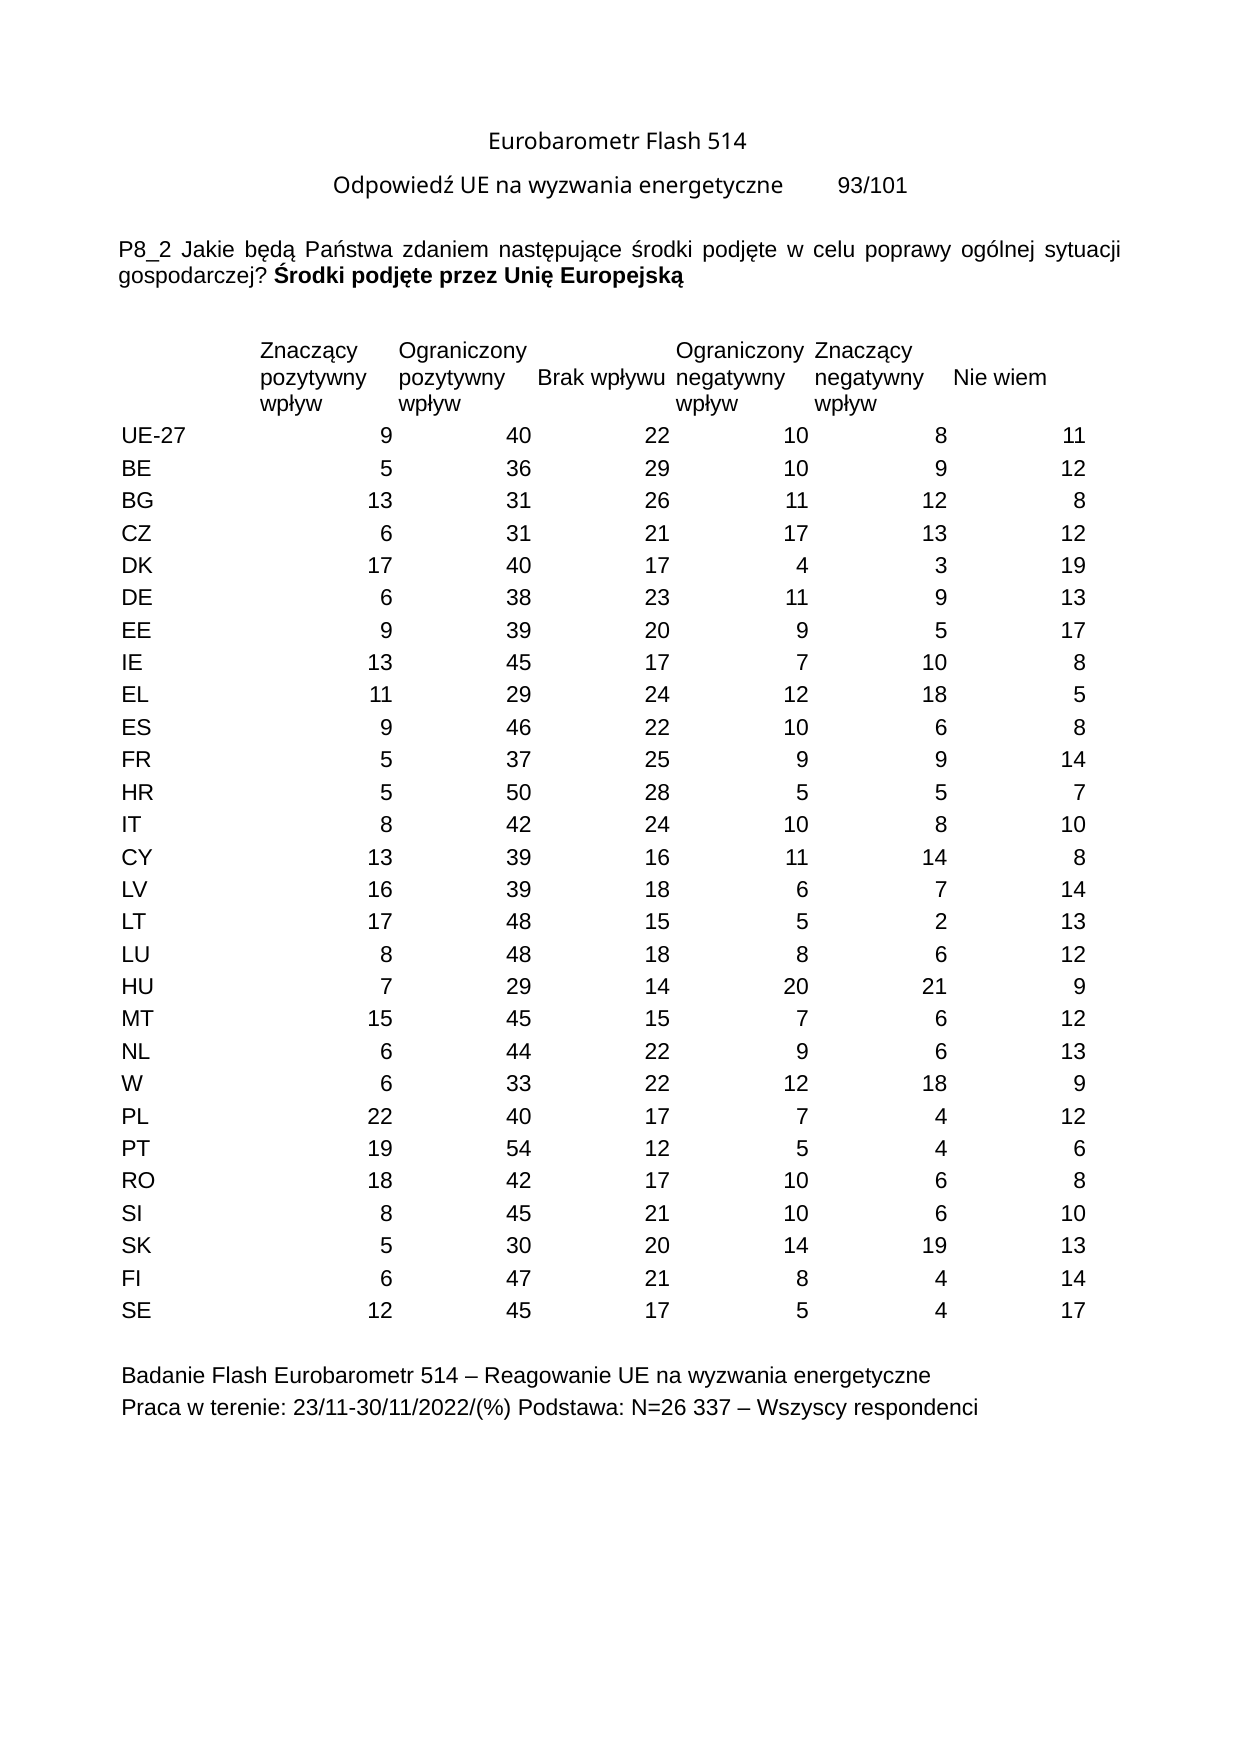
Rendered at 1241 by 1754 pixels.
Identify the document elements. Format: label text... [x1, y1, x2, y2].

table_cell 8 [811, 808, 950, 840]
table_cell 10 [673, 808, 811, 840]
table_cell 11 [673, 484, 811, 516]
table_header Znaczący negatywny wpływ [811, 334, 950, 419]
table_cell 15 [534, 1003, 673, 1035]
table_cell 22 [534, 419, 673, 452]
table_cell 4 [811, 1294, 950, 1326]
table_cell 17 [673, 516, 811, 549]
table_cell 6 [811, 1003, 950, 1035]
table_cell 14 [673, 1229, 811, 1262]
table_cell 29 [395, 679, 534, 711]
table_cell 7 [811, 873, 950, 905]
table_cell 10 [673, 419, 811, 452]
table_header Ograniczony pozytywny wpływ [395, 334, 534, 419]
table_cell 18 [534, 873, 673, 905]
table_cell RO [118, 1164, 257, 1197]
table_cell 8 [257, 808, 395, 840]
table_cell IT [118, 808, 257, 840]
table_cell 17 [534, 1294, 673, 1326]
table_cell LT [118, 905, 257, 938]
table_cell 50 [395, 776, 534, 808]
table_cell [395, 1326, 534, 1359]
table_cell 31 [395, 516, 534, 549]
table_cell 9 [950, 1067, 1089, 1099]
table_cell 16 [534, 840, 673, 873]
table_cell MT [118, 1003, 257, 1035]
table_cell 9 [673, 614, 811, 646]
table_cell 20 [673, 970, 811, 1002]
table_cell 54 [395, 1132, 534, 1164]
table_cell 23 [534, 581, 673, 614]
table_cell 40 [395, 419, 534, 452]
table_cell 11 [673, 840, 811, 873]
table_cell 9 [811, 743, 950, 776]
table_cell SK [118, 1229, 257, 1262]
table_cell 39 [395, 614, 534, 646]
table_cell 9 [950, 970, 1089, 1002]
table_cell 8 [673, 938, 811, 970]
table_cell UE-27 [118, 419, 257, 452]
table_cell 22 [534, 1067, 673, 1099]
table_cell 6 [257, 581, 395, 614]
table_cell 12 [673, 679, 811, 711]
table_cell NL [118, 1035, 257, 1067]
table_cell 42 [395, 1164, 534, 1197]
table_cell 12 [257, 1294, 395, 1326]
table_cell EL [118, 679, 257, 711]
table_cell 14 [950, 743, 1089, 776]
table_cell 7 [257, 970, 395, 1002]
table_cell 10 [673, 452, 811, 484]
table_cell 8 [950, 484, 1089, 516]
table_cell 21 [534, 516, 673, 549]
table_cell [673, 1326, 811, 1359]
table_cell SI [118, 1197, 257, 1229]
table_cell 6 [257, 1262, 395, 1294]
table_cell 45 [395, 1003, 534, 1035]
table_cell 15 [534, 905, 673, 938]
table_cell 12 [950, 1003, 1089, 1035]
table_cell 10 [811, 646, 950, 678]
table_cell 9 [673, 1035, 811, 1067]
table_header Nie wiem [950, 334, 1089, 419]
table_header Brak wpływu [534, 334, 673, 419]
table_cell 4 [673, 549, 811, 581]
table_cell 17 [534, 1164, 673, 1197]
table_cell 45 [395, 1294, 534, 1326]
table_cell Badanie Flash Eurobarometr 514 – Reagowanie UE na wyzwania energetyczne [118, 1359, 1089, 1391]
table_cell 12 [534, 1132, 673, 1164]
table_cell 10 [950, 1197, 1089, 1229]
table_cell 6 [673, 873, 811, 905]
table_cell 29 [534, 452, 673, 484]
table_cell 6 [811, 1164, 950, 1197]
table_cell 9 [257, 419, 395, 452]
table_cell 9 [811, 452, 950, 484]
table_cell 42 [395, 808, 534, 840]
table_cell 13 [257, 840, 395, 873]
table_cell 16 [257, 873, 395, 905]
table_cell 45 [395, 646, 534, 678]
table_cell 17 [257, 549, 395, 581]
table_cell 7 [673, 1003, 811, 1035]
table_cell 13 [950, 905, 1089, 938]
table_cell [811, 1326, 950, 1359]
table_cell 8 [811, 419, 950, 452]
table_cell 22 [534, 711, 673, 743]
table_cell 7 [673, 1100, 811, 1132]
table_cell 5 [673, 776, 811, 808]
table_cell 21 [534, 1197, 673, 1229]
table_cell DK [118, 549, 257, 581]
table_cell 9 [811, 581, 950, 614]
table_cell 12 [950, 516, 1089, 549]
table_cell 29 [395, 970, 534, 1002]
table_cell 24 [534, 808, 673, 840]
table_cell 8 [257, 1197, 395, 1229]
table_cell 28 [534, 776, 673, 808]
table_cell 6 [257, 1035, 395, 1067]
table_cell 22 [257, 1100, 395, 1132]
table_cell 48 [395, 938, 534, 970]
table_cell [534, 1326, 673, 1359]
table_cell HR [118, 776, 257, 808]
table_cell 10 [673, 1197, 811, 1229]
table_cell 25 [534, 743, 673, 776]
table_cell 12 [673, 1067, 811, 1099]
table_cell Praca w terenie: 23/11-30/11/2022/(%) Podstawa: N=26 337 – Wszyscy respondenci [118, 1391, 1089, 1423]
table_cell 21 [534, 1262, 673, 1294]
table_cell 3 [811, 549, 950, 581]
table_cell 4 [811, 1262, 950, 1294]
table_cell 40 [395, 549, 534, 581]
table_cell 9 [257, 711, 395, 743]
table_cell 18 [811, 679, 950, 711]
table_cell 4 [811, 1100, 950, 1132]
table_cell LV [118, 873, 257, 905]
table_cell HU [118, 970, 257, 1002]
table_cell 31 [395, 484, 534, 516]
table_cell 11 [950, 419, 1089, 452]
table_cell 19 [950, 549, 1089, 581]
table_cell ES [118, 711, 257, 743]
table_cell EE [118, 614, 257, 646]
table_cell 22 [534, 1035, 673, 1067]
table_cell PT [118, 1132, 257, 1164]
table_cell 37 [395, 743, 534, 776]
table_cell 5 [257, 776, 395, 808]
table_cell 17 [950, 1294, 1089, 1326]
table_cell 6 [257, 1067, 395, 1099]
table_cell 20 [534, 1229, 673, 1262]
table_cell W [118, 1067, 257, 1099]
table_cell 9 [673, 743, 811, 776]
table_cell 8 [950, 711, 1089, 743]
table_cell 39 [395, 840, 534, 873]
table_cell 48 [395, 905, 534, 938]
table_cell 45 [395, 1197, 534, 1229]
table_cell FI [118, 1262, 257, 1294]
table_cell 7 [950, 776, 1089, 808]
table_cell 39 [395, 873, 534, 905]
table_cell 6 [257, 516, 395, 549]
table_cell 5 [673, 1294, 811, 1326]
table_cell 12 [811, 484, 950, 516]
table_cell 38 [395, 581, 534, 614]
table_cell LU [118, 938, 257, 970]
table_cell 14 [534, 970, 673, 1002]
table_cell [257, 1326, 395, 1359]
table_header [118, 334, 257, 419]
table_cell 15 [257, 1003, 395, 1035]
table_cell 10 [950, 808, 1089, 840]
table_cell 13 [950, 581, 1089, 614]
table_cell SE [118, 1294, 257, 1326]
table_cell 18 [811, 1067, 950, 1099]
table_cell 17 [257, 905, 395, 938]
table_cell 12 [950, 452, 1089, 484]
table_cell DE [118, 581, 257, 614]
table_cell 13 [257, 646, 395, 678]
table_cell CZ [118, 516, 257, 549]
table_cell 10 [673, 1164, 811, 1197]
table_cell 6 [811, 1197, 950, 1229]
table_cell 33 [395, 1067, 534, 1099]
table_cell 13 [950, 1229, 1089, 1262]
table_cell 8 [257, 938, 395, 970]
table_cell 19 [811, 1229, 950, 1262]
table_cell 46 [395, 711, 534, 743]
table_cell 12 [950, 938, 1089, 970]
table_cell 21 [811, 970, 950, 1002]
table_cell 8 [950, 646, 1089, 678]
table_cell 17 [950, 614, 1089, 646]
table_cell 5 [257, 452, 395, 484]
table_cell 14 [950, 1262, 1089, 1294]
table_cell 13 [257, 484, 395, 516]
table_cell 30 [395, 1229, 534, 1262]
table_cell 13 [811, 516, 950, 549]
table_cell 8 [673, 1262, 811, 1294]
table_cell 8 [950, 840, 1089, 873]
table_cell 6 [811, 938, 950, 970]
table_cell 6 [811, 711, 950, 743]
table_cell 13 [950, 1035, 1089, 1067]
table_cell BG [118, 484, 257, 516]
table_cell 20 [534, 614, 673, 646]
table_cell CY [118, 840, 257, 873]
table_cell 5 [257, 743, 395, 776]
table_cell PL [118, 1100, 257, 1132]
table_cell 9 [257, 614, 395, 646]
table_cell 11 [673, 581, 811, 614]
table_cell 14 [811, 840, 950, 873]
table_cell 5 [673, 905, 811, 938]
table_cell 19 [257, 1132, 395, 1164]
table_cell 4 [811, 1132, 950, 1164]
table_cell [118, 1326, 257, 1359]
table_cell 12 [950, 1100, 1089, 1132]
table_cell 26 [534, 484, 673, 516]
table_cell 5 [811, 776, 950, 808]
table_cell 17 [534, 1100, 673, 1132]
table_cell 10 [673, 711, 811, 743]
table_cell IE [118, 646, 257, 678]
table_header Ograniczony negatywny wpływ [673, 334, 811, 419]
table_cell 17 [534, 549, 673, 581]
table_cell 6 [811, 1035, 950, 1067]
table_header Znaczący pozytywny wpływ [257, 334, 395, 419]
table_cell 24 [534, 679, 673, 711]
table_cell 7 [673, 646, 811, 678]
table_cell 47 [395, 1262, 534, 1294]
table_cell 18 [257, 1164, 395, 1197]
table_cell BE [118, 452, 257, 484]
text P8_2 Jakie będą Państwa zdaniem następujące środki podjęte w celu poprawy ogólnej sytuacji gospodarczej? Środki podjęte przez Unię Europejską [118, 236, 1122, 289]
table_cell 6 [950, 1132, 1089, 1164]
table_cell FR [118, 743, 257, 776]
table_cell 40 [395, 1100, 534, 1132]
table_cell 18 [534, 938, 673, 970]
table_cell 8 [950, 1164, 1089, 1197]
table_cell 2 [811, 905, 950, 938]
table_cell 44 [395, 1035, 534, 1067]
table_cell [950, 1326, 1089, 1359]
table_cell 36 [395, 452, 534, 484]
table_cell 5 [950, 679, 1089, 711]
table_cell 5 [673, 1132, 811, 1164]
table_cell 5 [257, 1229, 395, 1262]
table_cell 11 [257, 679, 395, 711]
table_cell 17 [534, 646, 673, 678]
table_cell 14 [950, 873, 1089, 905]
table_cell 5 [811, 614, 950, 646]
